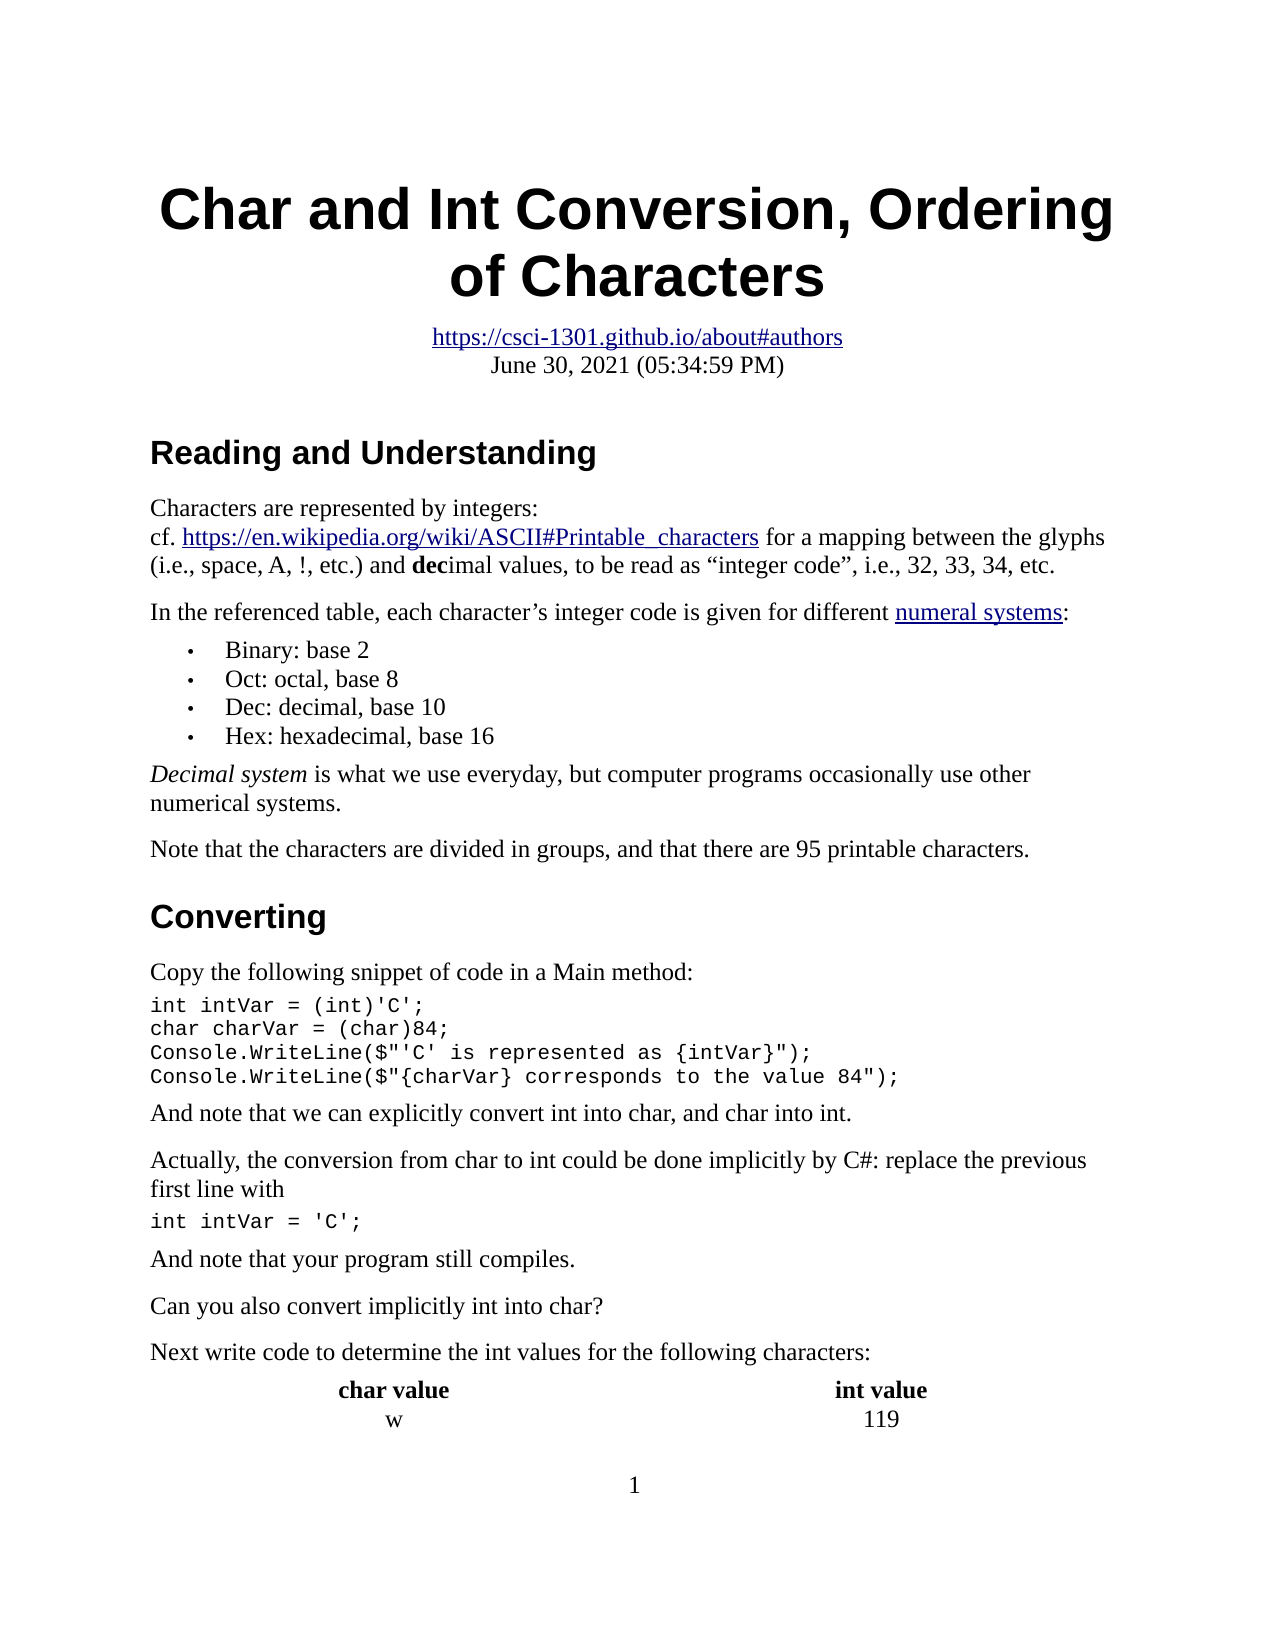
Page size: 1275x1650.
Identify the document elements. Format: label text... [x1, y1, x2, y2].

text int intVar = 'C'; [150, 1211, 1125, 1235]
text And note that your program still compiles. [150, 1244, 1125, 1273]
text Copy the following snippet of code in a Main method: [150, 957, 1125, 986]
text char charVar = (char)84; [150, 1018, 1125, 1042]
table_header char value [150, 1375, 637, 1404]
text Actually, the conversion from char to int could be done implicitly by C#: replace the previous first line with [150, 1145, 1125, 1202]
text In the referenced table, each character’s integer code is given for different numeral systems: [150, 597, 1125, 626]
table_cell w [150, 1404, 637, 1433]
text int intVar = (int)'C'; [150, 995, 1125, 1018]
text Next write code to determine the int values for the following characters: [150, 1337, 1125, 1366]
text Decimal system is what we use everyday, but computer programs occasionally use other numerical systems. [150, 759, 1125, 816]
table_header int value [638, 1375, 1125, 1404]
title Char and Int Conversion, Ordering of Characters [150, 175, 1125, 309]
subtitle Converting [150, 897, 1125, 936]
subtitle Reading and Understanding [150, 433, 1125, 472]
text And note that we can explicitly convert int into char, and char into int. [150, 1098, 1125, 1127]
text June 30, 2021 (05:34:59 PM) [150, 350, 1125, 379]
text Can you also convert implicitly int into char? [150, 1291, 1125, 1319]
table_cell 119 [638, 1404, 1125, 1433]
text Characters are represented by integers: cf. https://en.wikipedia.org/wiki/ASCII#Printable_characters for a mapping between the glyphs (i.e., space, A, !, etc.) and decimal values, to be read as “integer code”, i.e., 32, 33, 34, etc. [150, 493, 1125, 579]
text Note that the characters are divided in groups, and that there are 95 printable characters. [150, 834, 1125, 863]
text Console.WriteLine($"'C' is represented as {intVar}"); [150, 1042, 1125, 1066]
text Console.WriteLine($"{charVar} corresponds to the value 84"); [150, 1066, 1125, 1089]
list Dec: decimal, base 10 [187, 692, 1125, 721]
list Oct: octal, base 8 [187, 664, 1125, 692]
list Binary: base 2 [187, 635, 1125, 664]
text https://csci-1301.github.io/about#authors [150, 322, 1125, 350]
list Hex: hexadecimal, base 16 [187, 721, 1125, 750]
